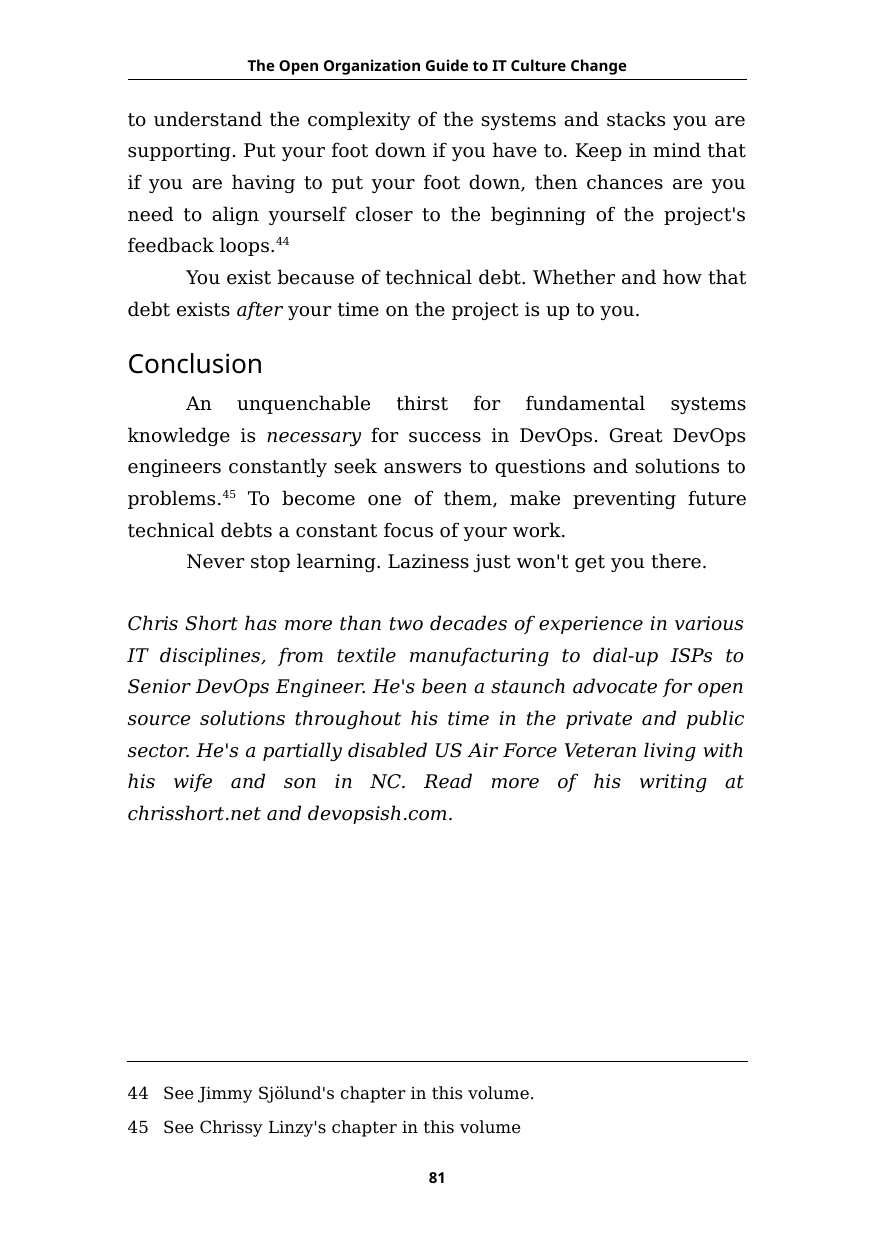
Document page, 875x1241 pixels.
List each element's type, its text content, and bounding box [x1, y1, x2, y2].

text Never stop learning. Laziness just won't get you there. [127, 552, 747, 573]
text You exist because of technical debt. Whether and how that debt exists after your time on the project is up to you. [127, 267, 747, 321]
text See Jimmy Sjölund's chapter in this volume. [127, 1084, 747, 1103]
subtitle Conclusion [127, 345, 747, 381]
text to understand the complexity of the systems and stacks you are supporting. Put your foot down if you have to. Keep in mind that if you are having to put your foot down, then chances are you need to align yourself closer to the beginning of the project's feedback loops. [127, 109, 747, 257]
text Chris Short has more than two decades of experience in various IT disciplines, from textile manufacturing to dial-up ISPs to Senior DevOps Engineer. He's been a staunch advocate for open source solutions throughout his time in the private and public sector. He's a partially disabled US Air Force Veteran living with his wife and son in NC. Read more of his writing at chrisshort.net and devopsish.com. [127, 613, 747, 825]
text An unquenchable thirst for fundamental systems knowledge is necessary for success in DevOps. Great DevOps engineers constantly seek answers to questions and solutions to problems. To become one of them, make preventing future technical debts a constant focus of your work. [127, 393, 747, 542]
text See Chrissy Linzy's chapter in this volume [127, 1118, 747, 1138]
